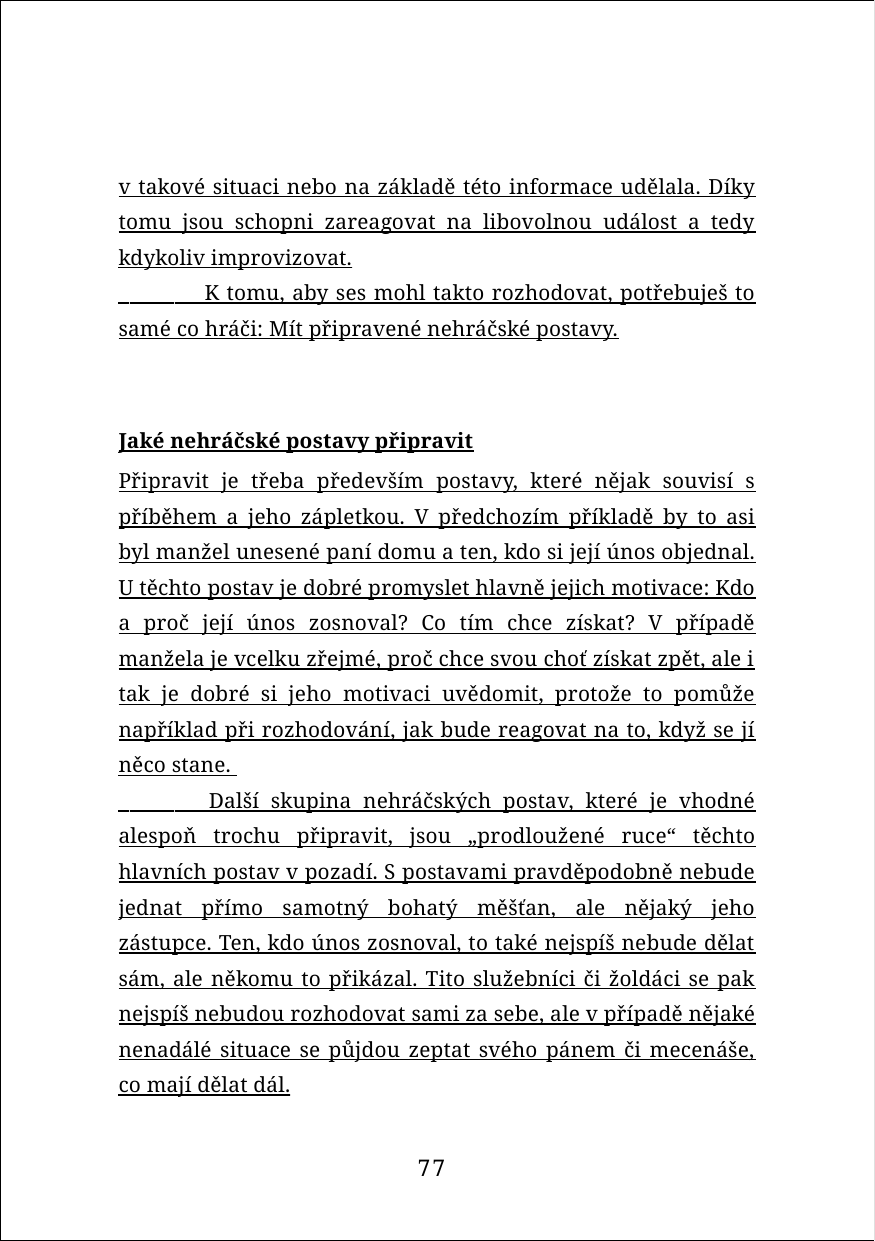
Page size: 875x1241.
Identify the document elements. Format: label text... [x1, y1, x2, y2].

text v takové situaci nebo na základě této informace udělala. Díky [118, 172, 756, 196]
text zástupce. Ten, kdo únos zosnoval, to také nejspíš nebude dělat [118, 918, 756, 952]
text manžela je vcelku zřejmé, proč chce svou choť získat zpět, ale i tak je dobré si jeho motivaci uvědomit, protože to pomůže [118, 634, 756, 704]
text kdykoliv improvizovat. K tomu, aby ses mohl takto rozhodovat, potřebuješ to [118, 232, 756, 302]
text co mají dělat dál. [118, 1060, 756, 1099]
text Připravit je třeba především postavy, které nějak souvisí s [118, 466, 756, 491]
text nejspíš nebudou rozhodovat sami za sebe, ale v případě nějaké [118, 989, 756, 1023]
text jednat přímo samotný bohatý měšťan, ale nějaký jeho [118, 882, 756, 917]
text hlavních postav v pozadí. S postavami pravděpodobně nebude [118, 847, 756, 881]
text nenadálé situace se půjdou zeptat svého pánem či mecenáše, [118, 1024, 756, 1059]
text a proč její únos zosnoval? Co tím chce získat? V případě [118, 598, 756, 633]
text například při rozhodování, jak bude reagovat na to, když se jí [118, 705, 756, 739]
text něco stane. Další skupina nehráčských postav, které je vhodné [118, 740, 756, 810]
text sám, ale někomu to přikázal. Tito služebníci či žoldáci se pak [118, 953, 756, 988]
subtitle Jaké nehráčské postavy připravit [118, 426, 756, 455]
text alespoň trochu připravit, jsou „prodloužené ruce“ těchto [118, 812, 756, 846]
text byl manžel unesené paní domu a ten, kdo si její únos objednal. [118, 528, 756, 562]
text příběhem a jeho zápletkou. V předchozím příkladě by to asi [118, 492, 756, 526]
text U těchto postav je dobré promyslet hlavně jejich motivace: Kdo [118, 563, 756, 597]
text tomu jsou schopni zareagovat na libovolnou událost a tedy [118, 197, 756, 231]
text samé co hráči: Mít připravené nehráčské postavy. [118, 304, 756, 342]
